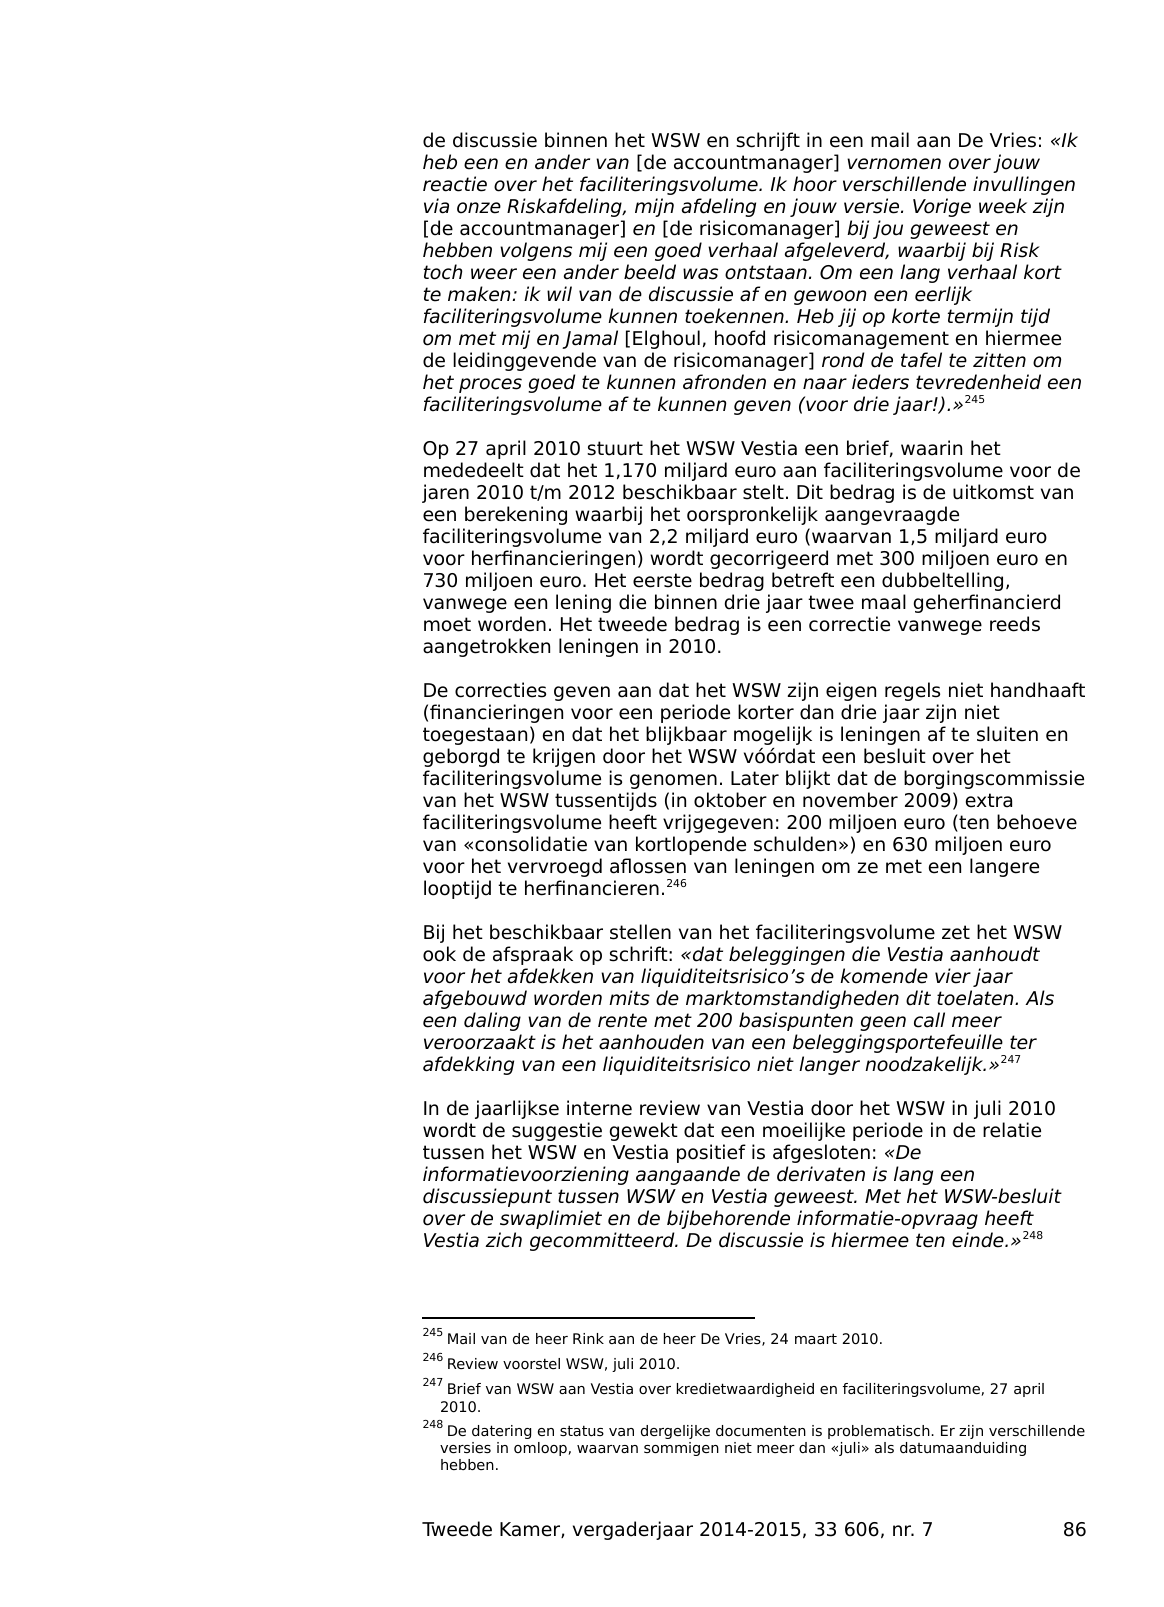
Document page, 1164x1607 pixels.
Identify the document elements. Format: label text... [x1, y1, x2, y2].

text De correcties geven aan dat het WSW zijn eigen regels niet handhaaft (financieringen voor een periode korter dan drie jaar zijn niet toegestaan) en dat het blijkbaar mogelijk is leningen af te sluiten en geborgd te krijgen door het WSW vóórdat een besluit over het faciliteringsvolume is genomen. Later blijkt dat de borgingscommissie van het WSW tussentijds (in oktober en november 2009) extra faciliteringsvolume heeft vrijgegeven: 200 miljoen euro (ten behoeve van «consolidatie van kortlopende schulden») en 630 miljoen euro voor het vervroegd aflossen van leningen om ze met een langere looptijd te herfinancieren. [422, 680, 1087, 899]
text De datering en status van dergelijke documenten is problematisch. Er zijn verschillende versies in omloop, waarvan sommigen niet meer dan «juli» als datumaanduiding hebben. [422, 1418, 1087, 1474]
text In de jaarlijkse interne review van Vestia door het WSW in juli 2010 wordt de suggestie gewekt dat een moeilijke periode in de relatie tussen het WSW en Vestia positief is afgesloten: «De informatievoorziening aangaande de derivaten is lang een discussiepunt tussen WSW en Vestia geweest. Met het WSW-besluit over de swaplimiet en de bijbehorende informatie-opvraag heeft Vestia zich gecommitteerd. De discussie is hiermee ten einde.» [422, 1098, 1087, 1252]
text Review voorstel WSW, juli 2010. [422, 1352, 1087, 1374]
text Mail van de heer Rink aan de heer De Vries, 24 maart 2010. [422, 1327, 1087, 1349]
text de discussie binnen het WSW en schrijft in een mail aan De Vries: «Ik heb een en ander van [de accountmanager] vernomen over jouw reactie over het faciliteringsvolume. Ik hoor verschillende invullingen via onze Riskafdeling, mijn afdeling en jouw versie. Vorige week zijn [de accountmanager] en [de risicomanager] bij jou geweest en hebben volgens mij een goed verhaal afgeleverd, waarbij bij Risk toch weer een ander beeld was ontstaan. Om een lang verhaal kort te maken: ik wil van de discussie af en gewoon een eerlijk faciliteringsvolume kunnen toekennen. Heb jij op korte termijn tijd om met mij en Jamal [Elghoul, hoofd risicomanagement en hiermee de leidinggevende van de risicomanager] rond de tafel te zitten om het proces goed te kunnen afronden en naar ieders tevredenheid een faciliteringsvolume af te kunnen geven (voor drie jaar!).» [422, 130, 1087, 416]
text Bij het beschikbaar stellen van het faciliteringsvolume zet het WSW ook de afspraak op schrift: «dat beleggingen die Vestia aanhoudt voor het afdekken van liquiditeitsrisico’s de komende vier jaar afgebouwd worden mits de marktomstandigheden dit toelaten. Als een daling van de rente met 200 basispunten geen call meer veroorzaakt is het aanhouden van een beleggingsportefeuille ter afdekking van een liquiditeitsrisico niet langer noodzakelijk.» [422, 922, 1087, 1076]
text Brief van WSW aan Vestia over kredietwaardigheid en faciliteringsvolume, 27 april 2010. [422, 1377, 1087, 1416]
text Op 27 april 2010 stuurt het WSW Vestia een brief, waarin het mededeelt dat het 1,170 miljard euro aan faciliteringsvolume voor de jaren 2010 t/m 2012 beschikbaar stelt. Dit bedrag is de uitkomst van een berekening waarbij het oorspronkelijk aangevraagde faciliteringsvolume van 2,2 miljard euro (waarvan 1,5 miljard euro voor herfinancieringen) wordt gecorrigeerd met 300 miljoen euro en 730 miljoen euro. Het eerste bedrag betreft een dubbeltelling, vanwege een lening die binnen drie jaar twee maal geherfinancierd moet worden. Het tweede bedrag is een correctie vanwege reeds aangetrokken leningen in 2010. [422, 438, 1087, 658]
